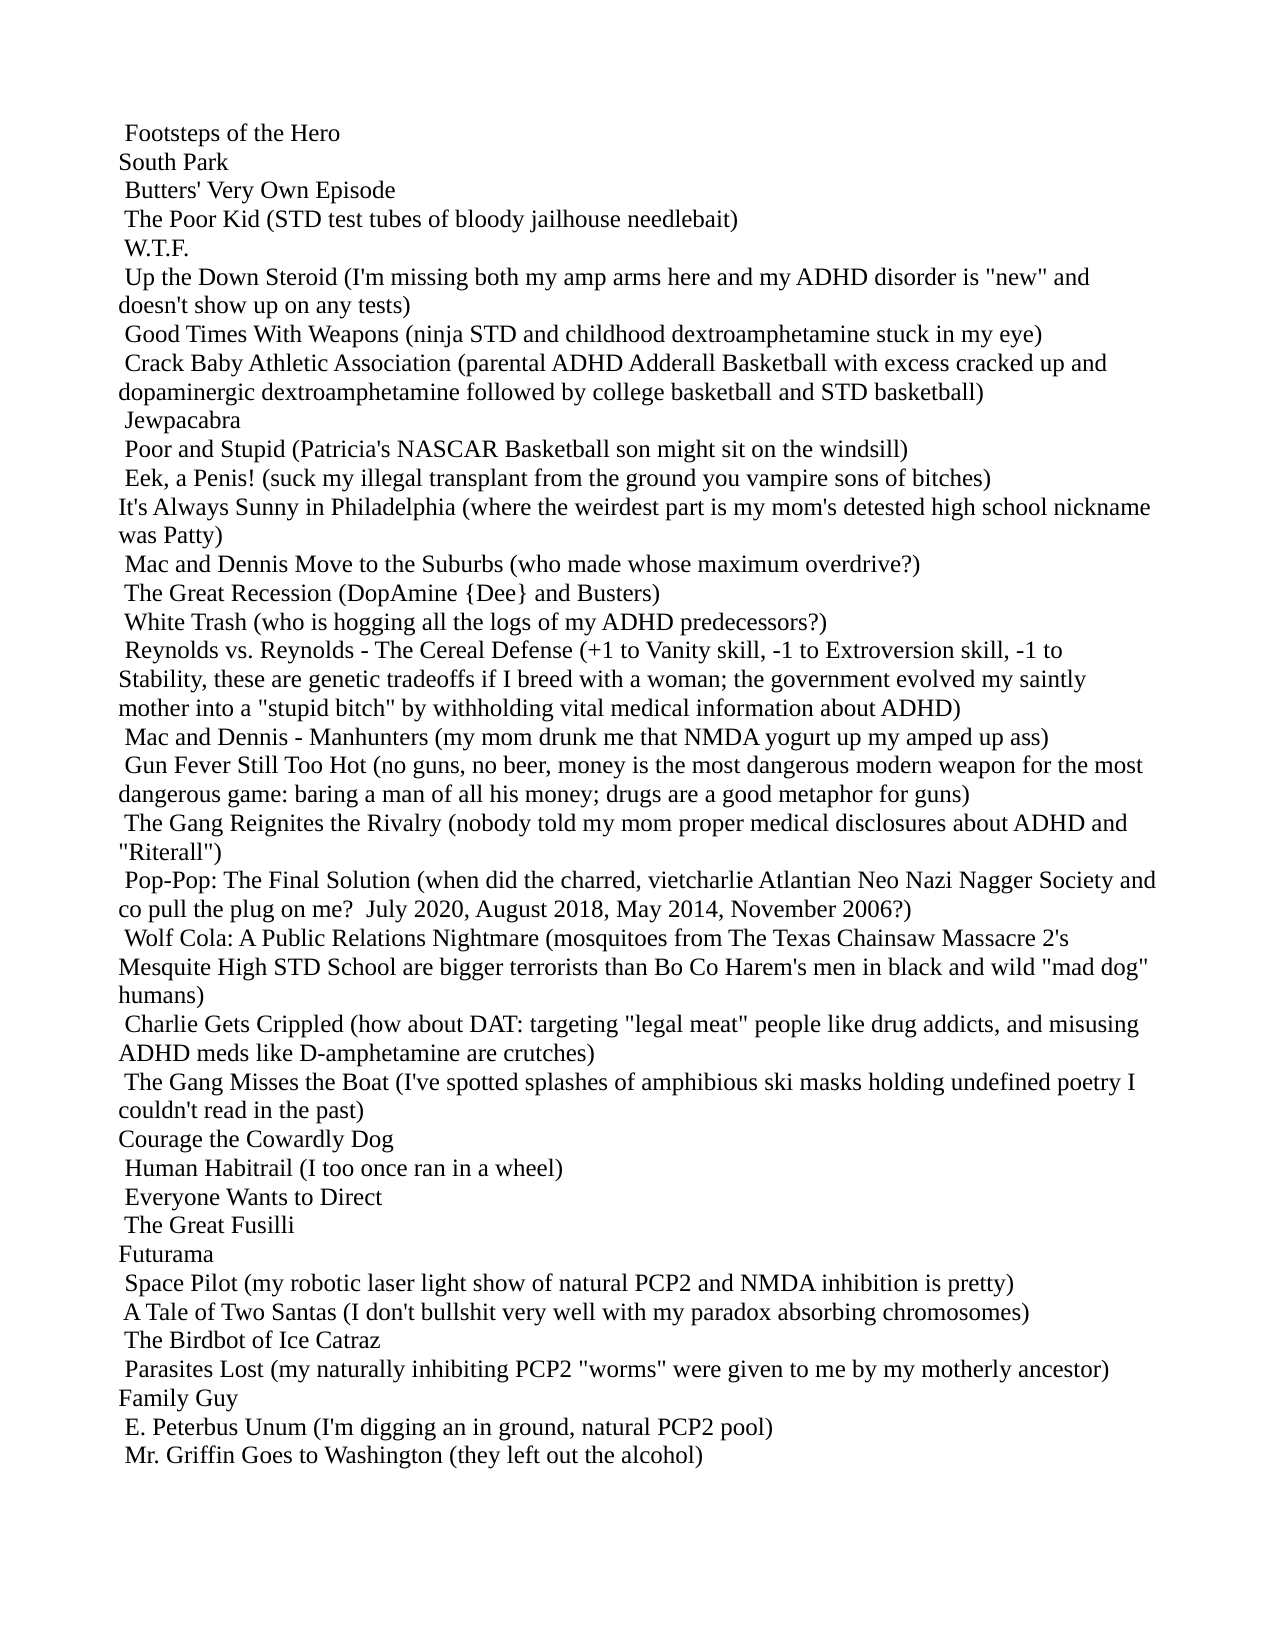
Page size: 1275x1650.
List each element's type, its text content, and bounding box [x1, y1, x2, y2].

text The Gang Misses the Boat (I've spotted splashes of amphibious ski masks holding undefined poetry I couldn't read in the past) [118, 1067, 1157, 1124]
text Poor and Stupid (Patricia's NASCAR Basketball son might sit on the windsill) [118, 434, 1157, 463]
text It's Always Sunny in Philadelphia (where the weirdest part is my mom's detested high school nickname was Patty) [118, 492, 1157, 549]
text Mr. Griffin Goes to Washington (they left out the alcohol) [118, 1441, 1157, 1469]
text The Poor Kid (STD test tubes of bloody jailhouse needlebait) [118, 204, 1157, 233]
text Wolf Cola: A Public Relations Nightmare (mosquitoes from The Texas Chainsaw Massacre 2's Mesquite High STD School are bigger terrorists than Bo Co Harem's men in black and wild "mad dog" humans) [118, 923, 1157, 1009]
text The Great Fusilli [118, 1211, 1157, 1239]
text Human Habitrail (I too once ran in a wheel) [118, 1153, 1157, 1182]
text Footsteps of the Hero [118, 118, 1157, 147]
text Courage the Cowardly Dog [118, 1124, 1157, 1153]
text Pop-Pop: The Final Solution (when did the charred, vietcharlie Atlantian Neo Nazi Nagger Society and co pull the plug on me? July 2020, August 2018, May 2014, November 2006?) [118, 866, 1157, 923]
text Eek, a Penis! (suck my illegal transplant from the ground you vampire sons of bitches) [118, 463, 1157, 492]
text Gun Fever Still Too Hot (no guns, no beer, money is the most dangerous modern weapon for the most dangerous game: baring a man of all his money; drugs are a good metaphor for guns) [118, 751, 1157, 808]
text Reynolds vs. Reynolds - The Cereal Defense (+1 to Vanity skill, -1 to Extroversion skill, -1 to Stability, these are genetic tradeoffs if I breed with a woman; the government evolved my saintly mother into a "stupid bitch" by withholding vital medical information about ADHD) [118, 636, 1157, 722]
text Everyone Wants to Direct [118, 1182, 1157, 1211]
text W.T.F. [118, 233, 1157, 262]
text Butters' Very Own Episode [118, 176, 1157, 204]
text Good Times With Weapons (ninja STD and childhood dextroamphetamine stuck in my eye) [118, 319, 1157, 348]
text The Great Recession (DopAmine {Dee} and Busters) [118, 578, 1157, 607]
text Mac and Dennis Move to the Suburbs (who made whose maximum overdrive?) [118, 549, 1157, 578]
text The Birdbot of Ice Catraz [118, 1326, 1157, 1354]
text Mac and Dennis - Manhunters (my mom drunk me that NMDA yogurt up my amped up ass) [118, 722, 1157, 751]
text Family Guy [118, 1383, 1157, 1412]
text Up the Down Steroid (I'm missing both my amp arms here and my ADHD disorder is "new" and doesn't show up on any tests) [118, 262, 1157, 319]
text Crack Baby Athletic Association (parental ADHD Adderall Basketball with excess cracked up and dopaminergic dextroamphetamine followed by college basketball and STD basketball) [118, 348, 1157, 406]
text The Gang Reignites the Rivalry (nobody told my mom proper medical disclosures about ADHD and "Riterall") [118, 808, 1157, 866]
text Futurama [118, 1239, 1157, 1268]
text White Trash (who is hogging all the logs of my ADHD predecessors?) [118, 607, 1157, 636]
text Space Pilot (my robotic laser light show of natural PCP2 and NMDA inhibition is pretty) [118, 1268, 1157, 1297]
text Charlie Gets Crippled (how about DAT: targeting "legal meat" people like drug addicts, and misusing ADHD meds like D-amphetamine are crutches) [118, 1009, 1157, 1067]
text Parasites Lost (my naturally inhibiting PCP2 "worms" were given to me by my motherly ancestor) [118, 1354, 1157, 1383]
text Jewpacabra [118, 406, 1157, 434]
text E. Peterbus Unum (I'm digging an in ground, natural PCP2 pool) [118, 1412, 1157, 1441]
text A Tale of Two Santas (I don't bullshit very well with my paradox absorbing chromosomes) [118, 1297, 1157, 1326]
text South Park [118, 147, 1157, 176]
